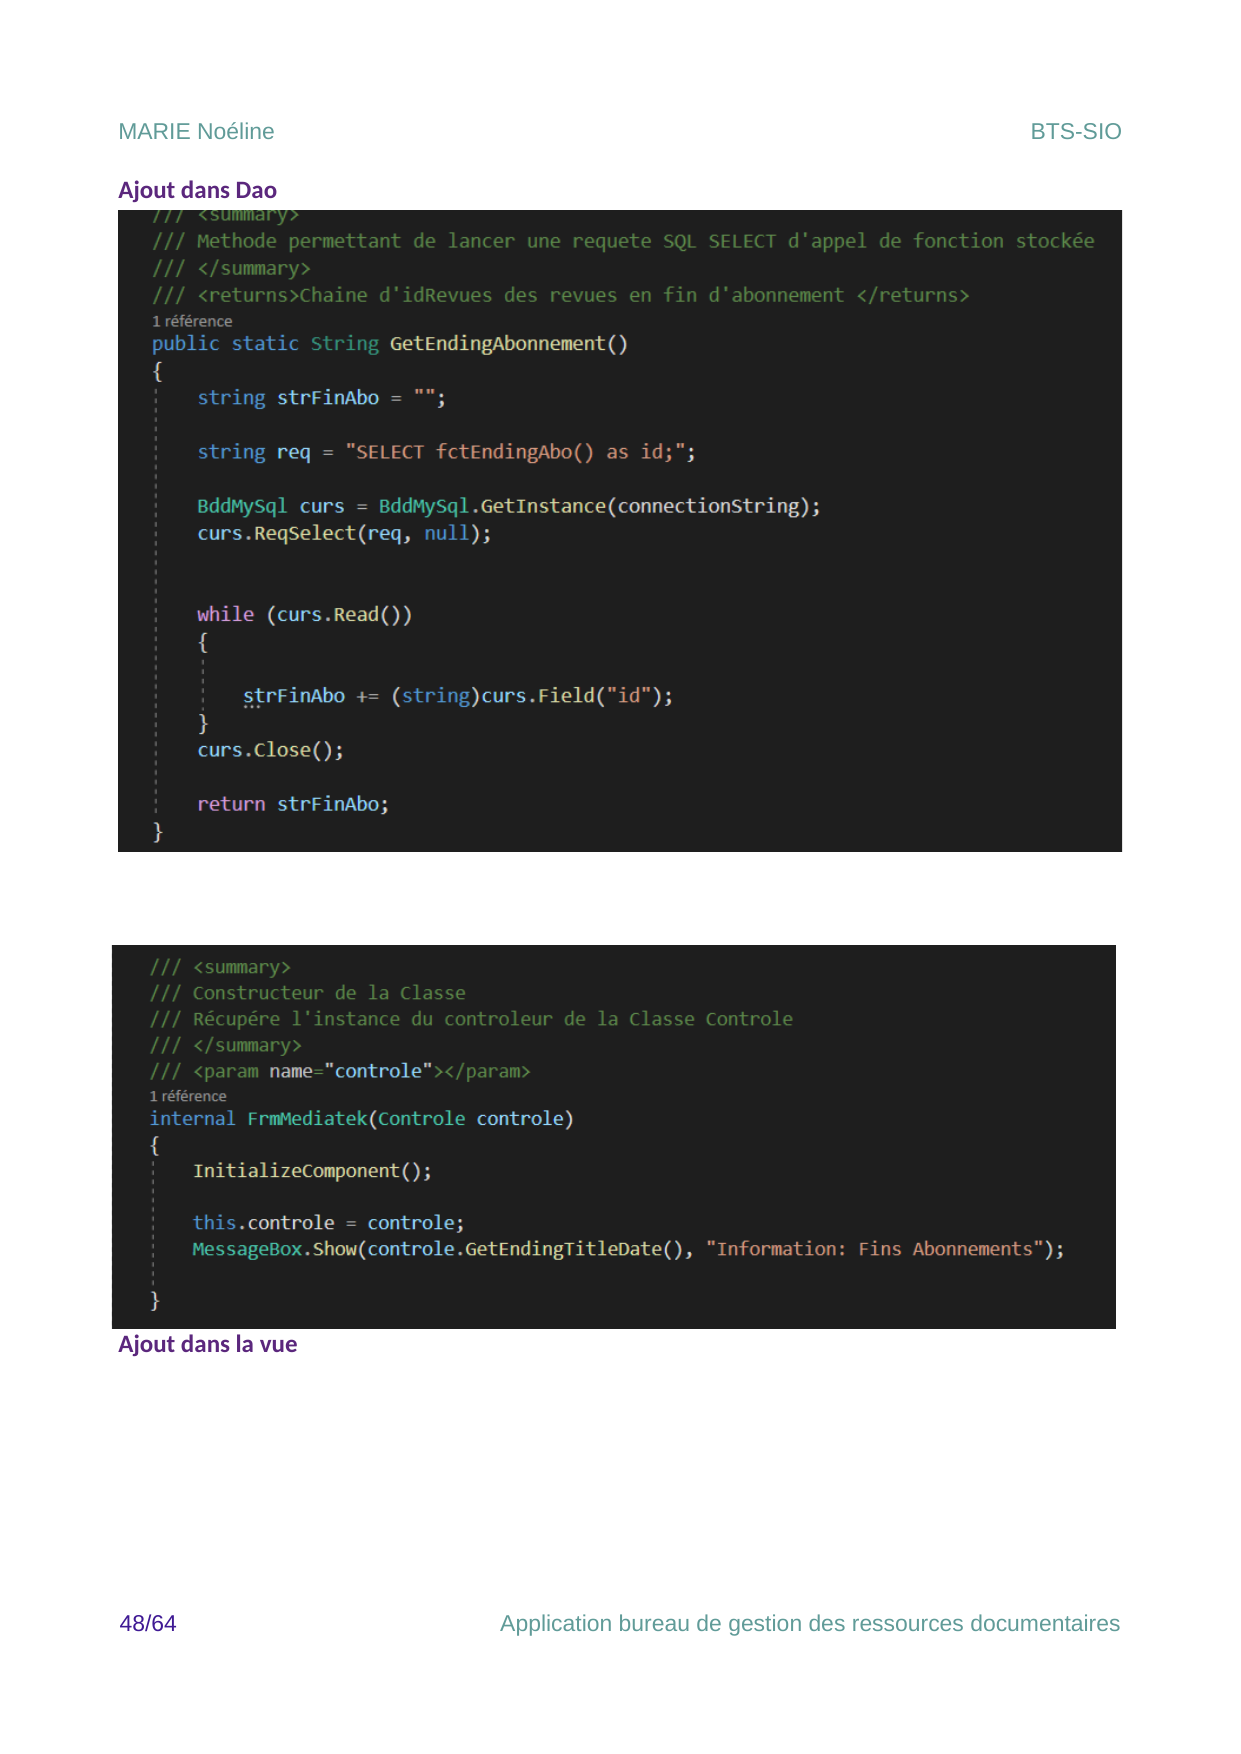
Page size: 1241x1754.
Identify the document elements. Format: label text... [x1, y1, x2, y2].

picture [111, 945, 1116, 1329]
subtitle Ajout dans la vue [118, 916, 1122, 1359]
picture [118, 210, 1123, 852]
subtitle Ajout dans Dao [118, 174, 1122, 204]
